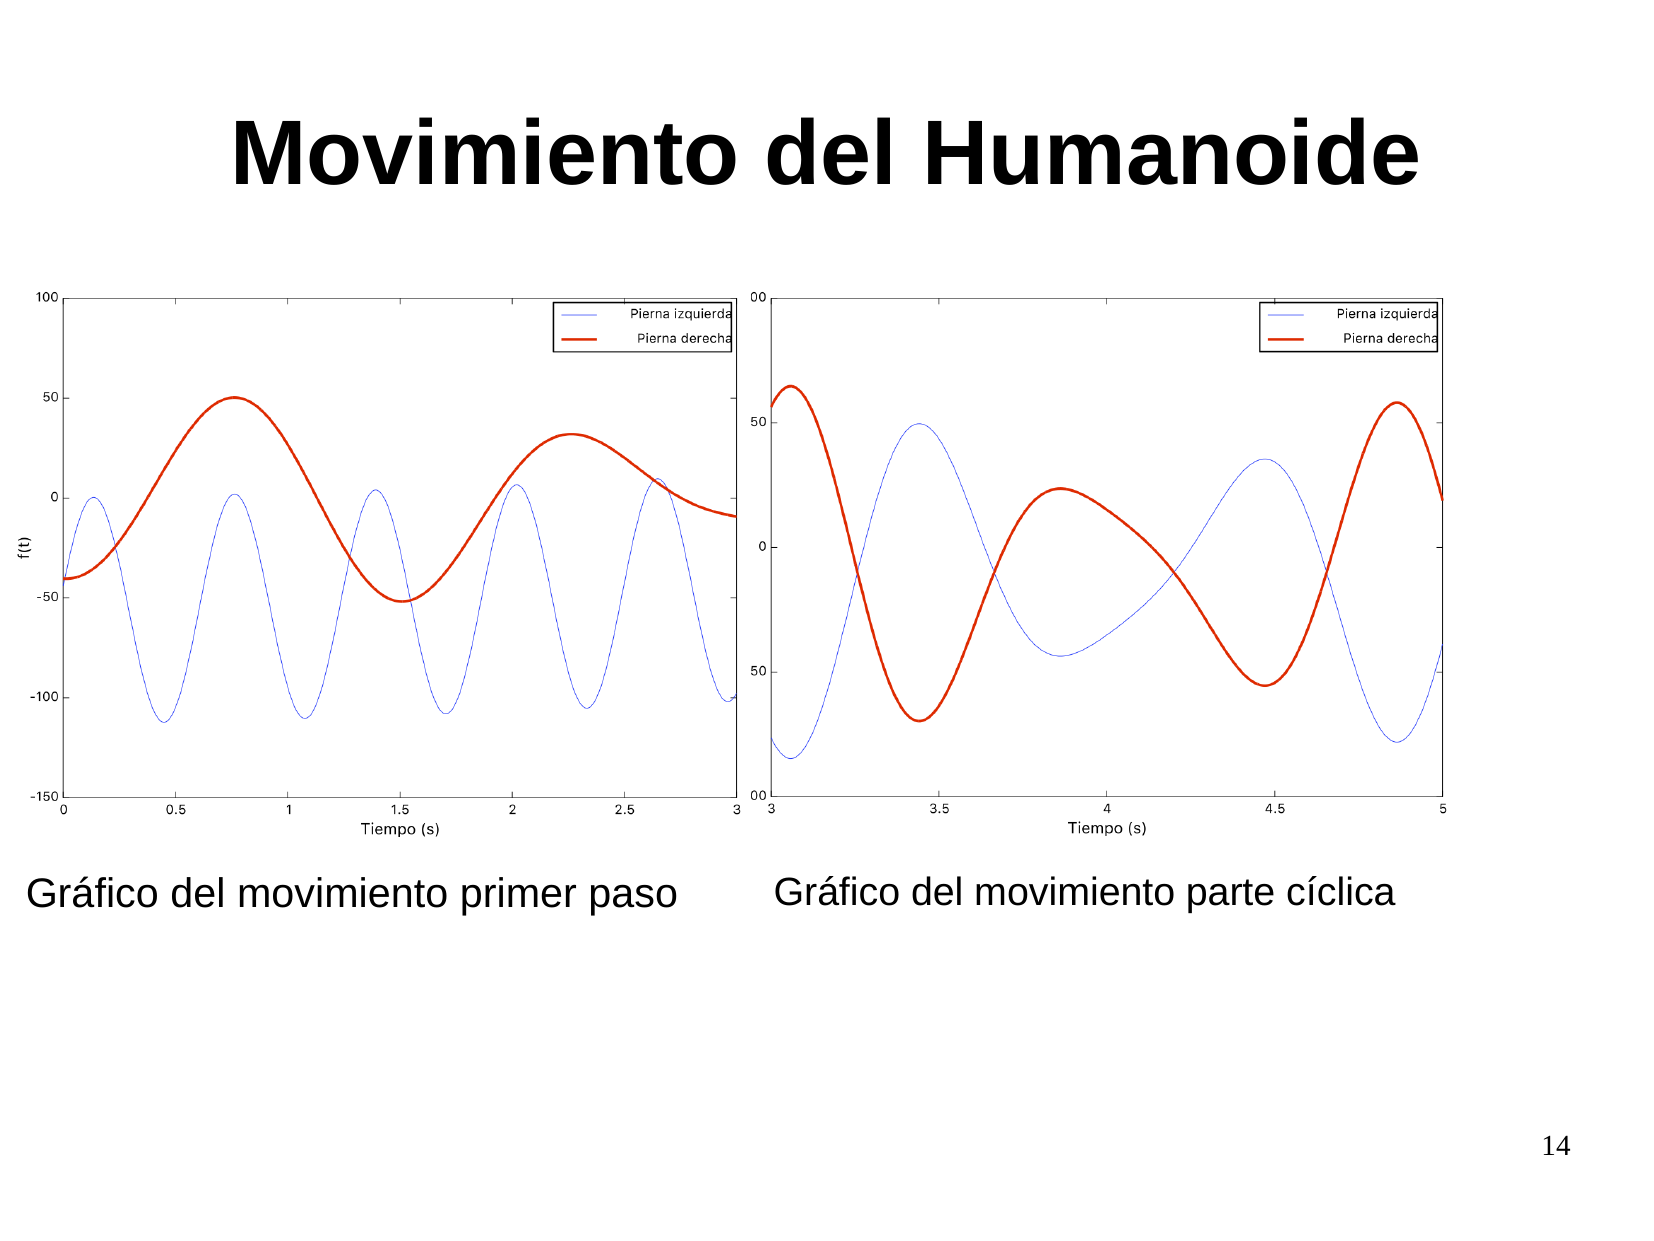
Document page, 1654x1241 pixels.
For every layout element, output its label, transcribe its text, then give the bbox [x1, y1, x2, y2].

list Gráfico del movimiento parte cíclica [731, 870, 1561, 916]
picture [15, 288, 1457, 841]
list Gráfico del movimiento primer paso [0, 870, 706, 946]
title Movimiento del Humanoide [82, 49, 1571, 257]
